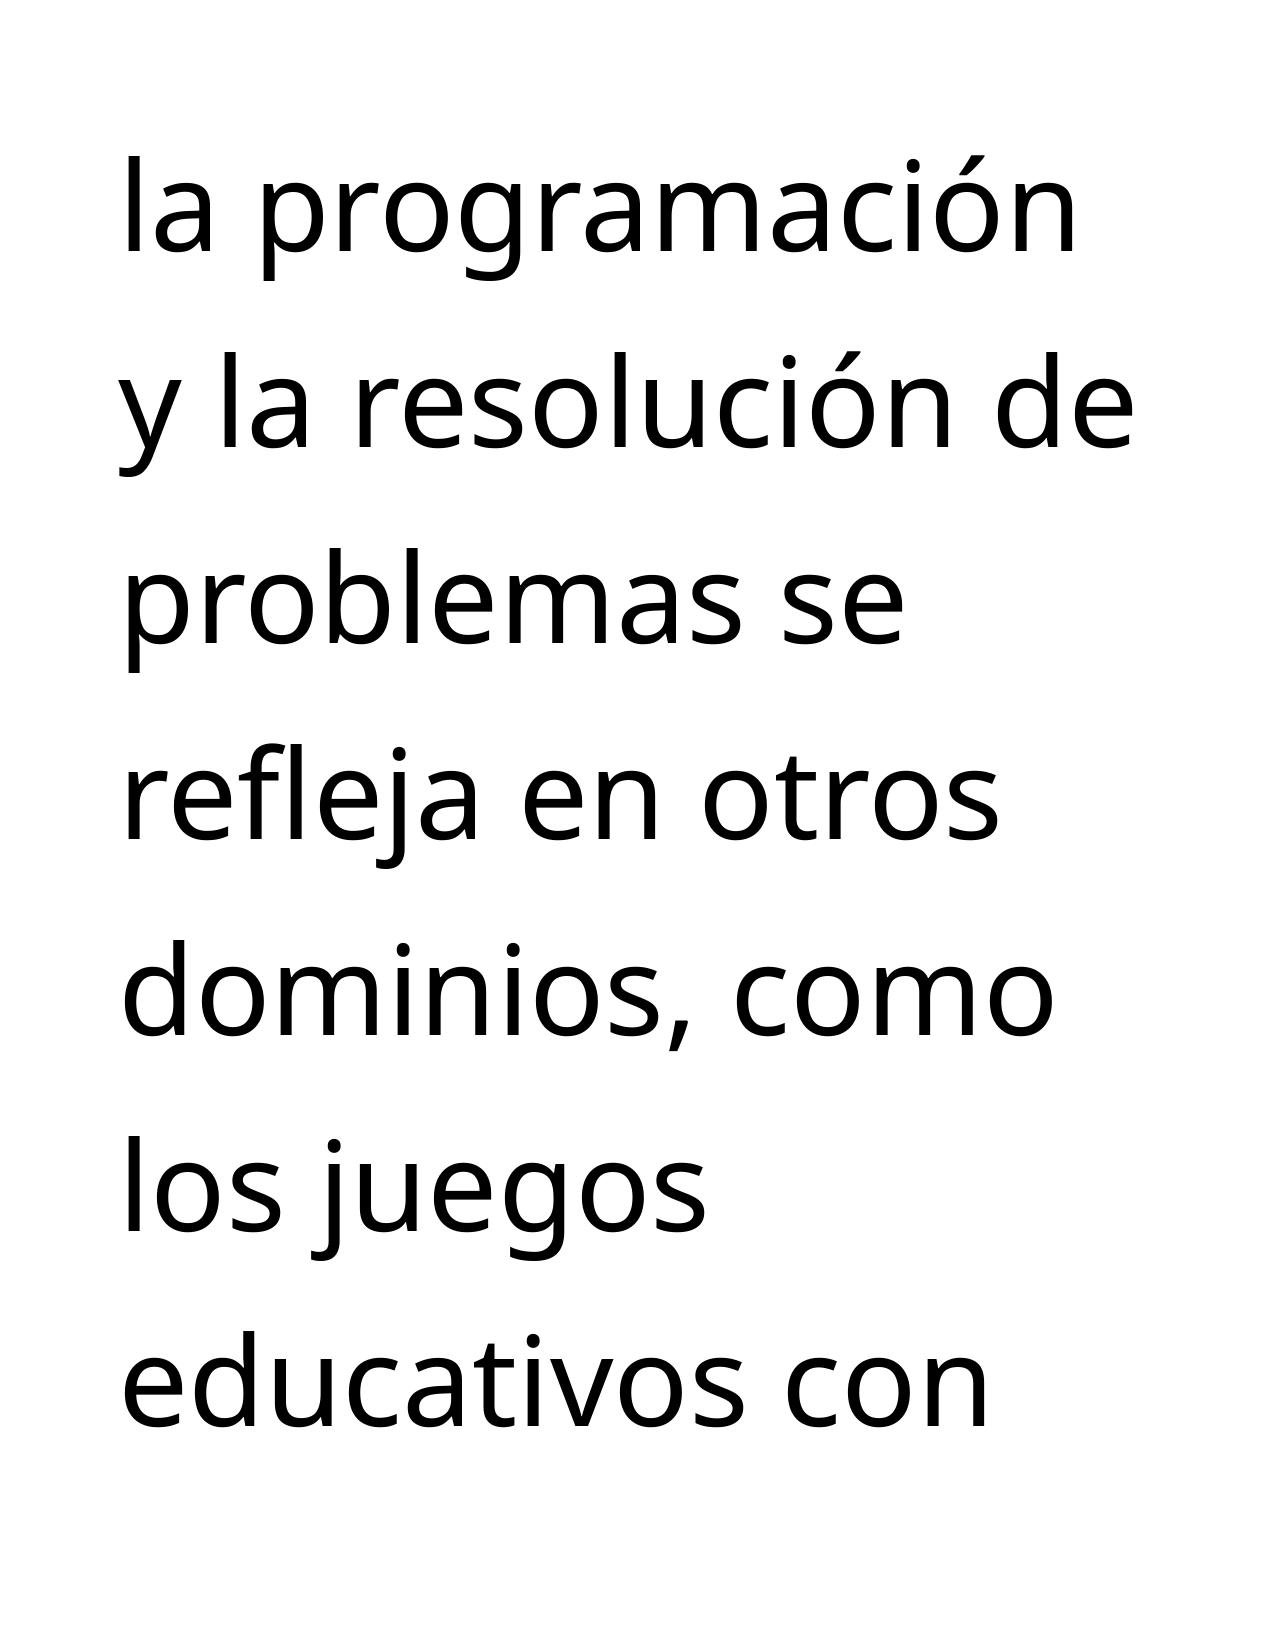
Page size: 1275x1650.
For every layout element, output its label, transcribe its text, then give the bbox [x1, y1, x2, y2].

text la programación y la resolución de problemas se refleja en otros dominios, como los juegos educativos con [118, 118, 1157, 1463]
